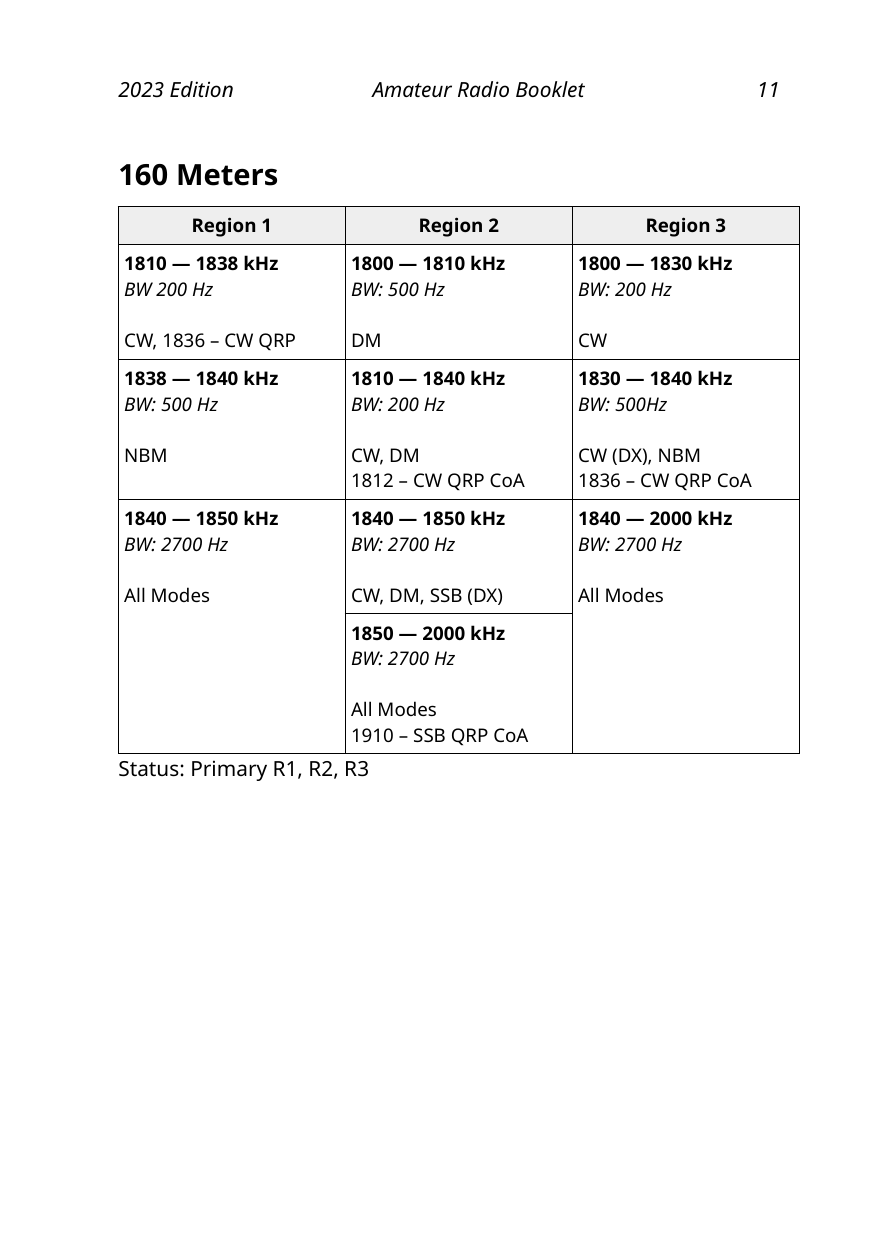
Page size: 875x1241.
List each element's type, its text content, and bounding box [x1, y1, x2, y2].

table_cell 1830 — 1840 kHz BW: 500Hz CW (DX), NBM 1836 – CW QRP CoA [573, 360, 799, 499]
table_cell 1810 — 1840 kHz BW: 200 Hz CW, DM 1812 – CW QRP CoA [346, 360, 572, 499]
table_header Region 2 [346, 207, 572, 244]
table_cell 1840 — 2000 kHz BW: 2700 Hz All Modes [573, 500, 799, 753]
table_cell 1800 — 1830 kHz BW: 200 Hz CW [573, 245, 799, 358]
text Status: Primary R1, R2, R3 [118, 754, 799, 783]
table_cell 1838 — 1840 kHz BW: 500 Hz NBM [119, 360, 345, 499]
table_cell 1840 — 1850 kHz BW: 2700 Hz All Modes [119, 500, 345, 753]
table_cell 1800 — 1810 kHz BW: 500 Hz DM [346, 245, 572, 358]
subtitle 160 Meters [118, 154, 799, 193]
table_header Region 1 [119, 207, 345, 244]
table_cell 1840 — 1850 kHz BW: 2700 Hz CW, DM, SSB (DX) [346, 500, 572, 613]
table_cell 1850 — 2000 kHz BW: 2700 Hz All Modes 1910 – SSB QRP CoA [346, 614, 572, 753]
table_cell 1810 — 1838 kHz BW 200 Hz CW, 1836 – CW QRP [119, 245, 345, 358]
table_header Region 3 [573, 207, 799, 244]
